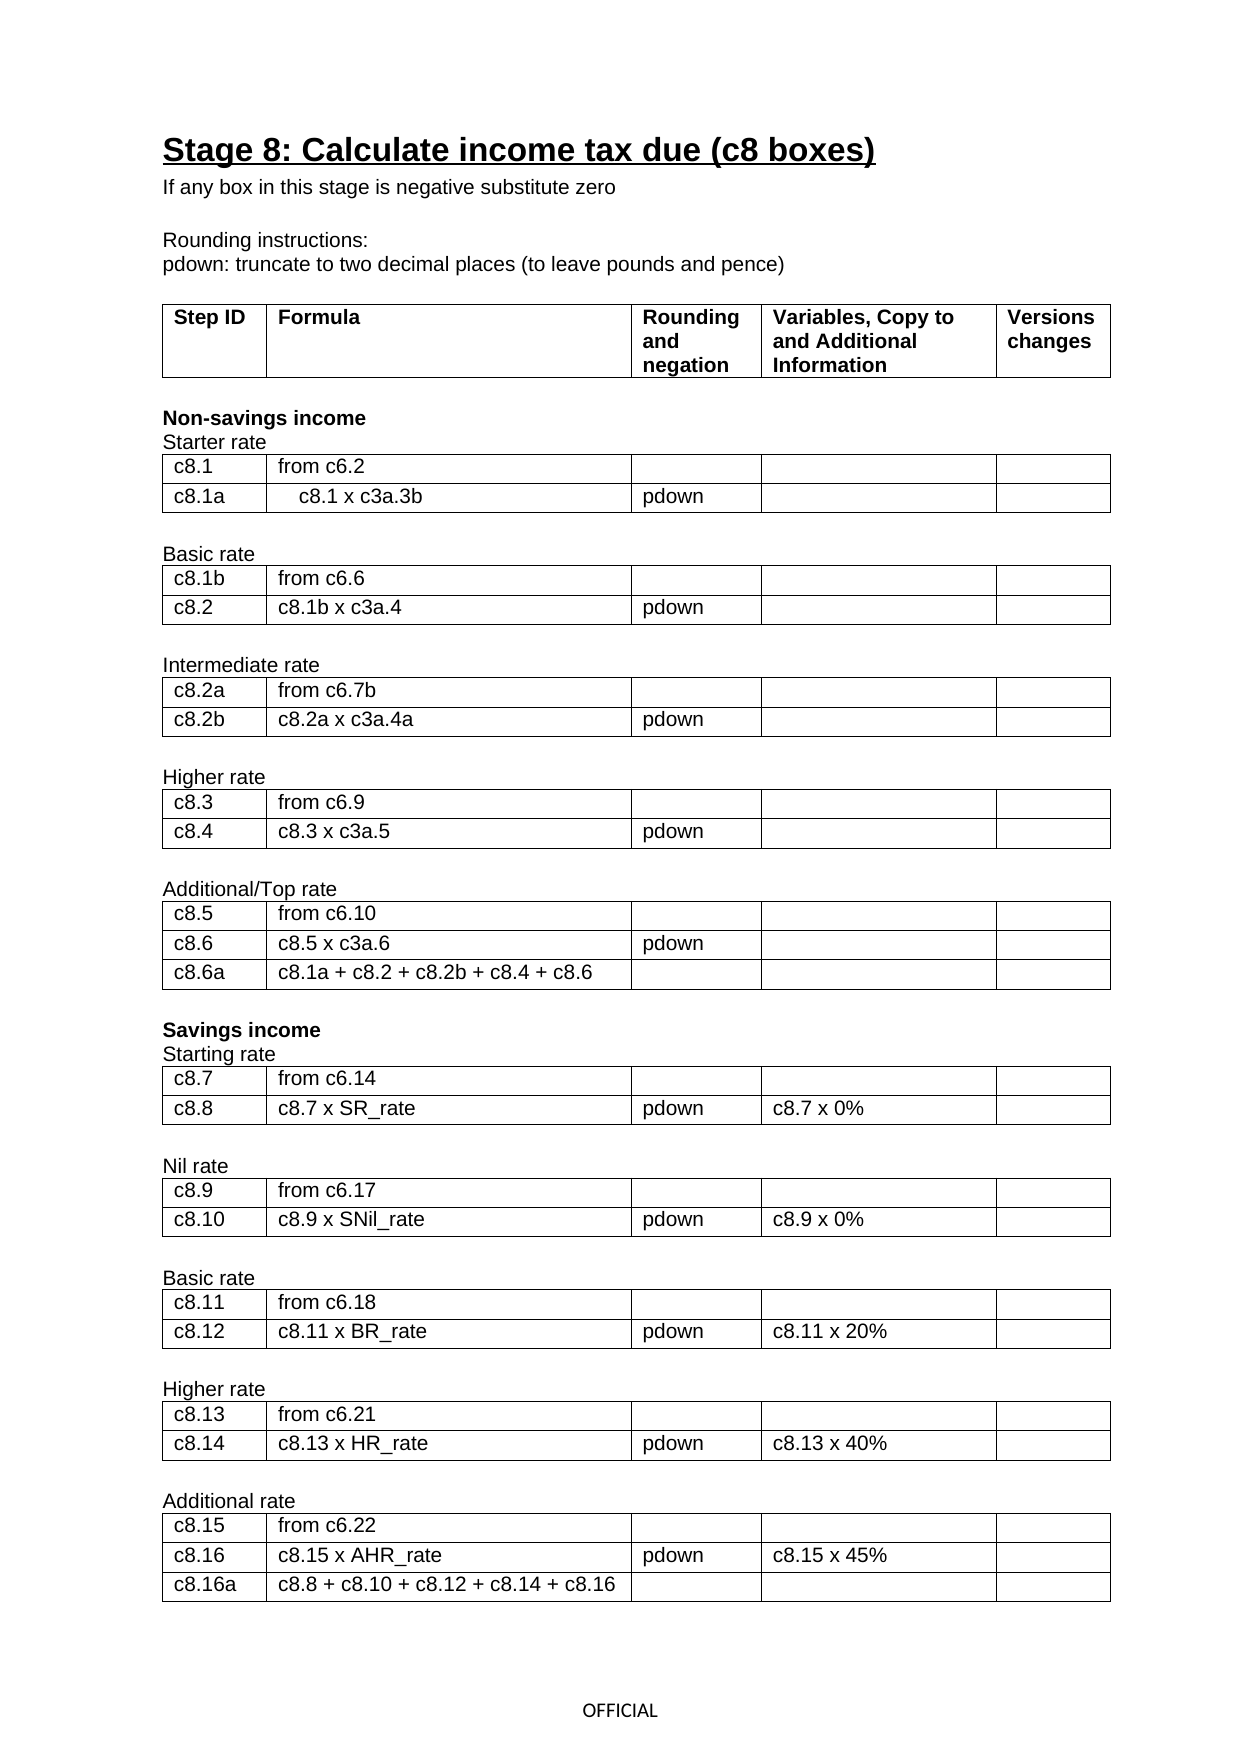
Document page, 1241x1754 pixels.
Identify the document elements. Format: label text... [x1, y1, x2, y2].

table_header from c6.14 [267, 1067, 631, 1095]
table_cell pdown [632, 708, 761, 736]
text Additional/Top rate [162, 877, 1135, 901]
table_cell c8.2a x c3a.4a [267, 708, 631, 736]
table_cell c8.16 [163, 1543, 266, 1571]
table_header [997, 678, 1110, 706]
table_header from c6.9 [267, 790, 631, 818]
text If any box in this stage is negative substitute zero [162, 175, 1135, 199]
table_cell c8.2b [163, 708, 266, 736]
table_header c8.7 [163, 1067, 266, 1095]
table_cell c8.10 [163, 1208, 266, 1236]
table_cell [997, 484, 1110, 512]
table_cell [997, 1096, 1110, 1124]
table_header [632, 566, 761, 595]
table_cell c8.8 [163, 1096, 266, 1124]
table_header c8.1b [163, 566, 266, 595]
table_cell c8.14 [163, 1431, 266, 1459]
table_header c8.11 [163, 1290, 266, 1318]
table_cell [762, 596, 996, 624]
table_header from c6.10 [267, 902, 631, 930]
table_cell [997, 1208, 1110, 1236]
table_header c8.5 [163, 902, 266, 930]
table_cell c8.15 x 45% [762, 1543, 996, 1571]
table_cell c8.15 x AHR_rate [267, 1543, 631, 1571]
table_header Step ID [163, 305, 266, 376]
table_cell pdown [632, 1543, 761, 1571]
table_header Formula [267, 305, 631, 376]
table_cell [762, 819, 996, 847]
table_cell c8.1a [163, 484, 266, 512]
text Higher rate [162, 1377, 1135, 1401]
text Rounding instructions: [162, 227, 1135, 251]
table_header [762, 1402, 996, 1430]
table_cell [762, 931, 996, 959]
table_cell [997, 708, 1110, 736]
table_cell c8.6 [163, 931, 266, 959]
table_header [632, 1179, 761, 1207]
table_cell [997, 1431, 1110, 1459]
table_header [997, 1514, 1110, 1542]
text Higher rate [162, 765, 1135, 789]
table_header [762, 678, 996, 706]
table_header c8.15 [163, 1514, 266, 1542]
table_cell pdown [632, 1320, 761, 1348]
table_cell c8.2 [163, 596, 266, 624]
table_cell c8.1b x c3a.4 [267, 596, 631, 624]
table_cell pdown [632, 1208, 761, 1236]
text Basic rate [162, 1265, 1135, 1289]
table_cell c8.7 x SR_rate [267, 1096, 631, 1124]
text Nil rate [162, 1153, 1135, 1177]
table_header [762, 455, 996, 483]
table_cell c8.6a [163, 960, 266, 988]
table_cell c8.9 x 0% [762, 1208, 996, 1236]
subtitle Stage 8: Calculate income tax due (c8 boxes) [162, 130, 1135, 168]
table_cell [997, 1543, 1110, 1571]
table_header [762, 1067, 996, 1095]
text Additional rate [162, 1489, 1135, 1513]
table_header c8.9 [163, 1179, 266, 1207]
table_cell [762, 708, 996, 736]
table_header [632, 1514, 761, 1542]
table_cell [997, 819, 1110, 847]
table_cell [632, 1573, 761, 1601]
table_cell c8.11 x BR_rate [267, 1320, 631, 1348]
table_cell c8.9 x SNil_rate [267, 1208, 631, 1236]
table_cell [762, 484, 996, 512]
table_header from c6.17 [267, 1179, 631, 1207]
table_header [762, 902, 996, 930]
table_cell [997, 1573, 1110, 1601]
table_header [997, 1402, 1110, 1430]
table_header [632, 902, 761, 930]
table_cell c8.1 x c3a.3b [267, 484, 631, 512]
table_cell pdown [632, 1431, 761, 1459]
table_header [632, 1290, 761, 1318]
table_header from c6.6 [267, 566, 631, 595]
table_cell c8.16a [163, 1573, 266, 1601]
table_cell pdown [632, 931, 761, 959]
table_header [632, 1067, 761, 1095]
table_cell [997, 931, 1110, 959]
text Starting rate [162, 1042, 1135, 1066]
text Intermediate rate [162, 653, 1135, 677]
table_cell [997, 1320, 1110, 1348]
table_cell pdown [632, 1096, 761, 1124]
table_header [762, 1179, 996, 1207]
table_header c8.1 [163, 455, 266, 483]
table_header [762, 566, 996, 595]
table_header [632, 790, 761, 818]
table_header Rounding and negation [632, 305, 761, 376]
table_header c8.3 [163, 790, 266, 818]
table_header from c6.18 [267, 1290, 631, 1318]
table_header [997, 1067, 1110, 1095]
table_cell [632, 960, 761, 988]
table_header [997, 790, 1110, 818]
table_header [632, 1402, 761, 1430]
table_cell c8.5 x c3a.6 [267, 931, 631, 959]
text Starter rate [162, 430, 1135, 454]
table_cell [762, 960, 996, 988]
table_cell c8.4 [163, 819, 266, 847]
table_cell c8.12 [163, 1320, 266, 1348]
table_header [997, 1290, 1110, 1318]
table_header from c6.21 [267, 1402, 631, 1430]
text pdown: truncate to two decimal places (to leave pounds and pence) [162, 251, 1135, 275]
table_cell [762, 1573, 996, 1601]
table_cell c8.13 x HR_rate [267, 1431, 631, 1459]
table_header c8.13 [163, 1402, 266, 1430]
table_header [762, 790, 996, 818]
table_cell [997, 596, 1110, 624]
table_header [762, 1514, 996, 1542]
table_cell pdown [632, 819, 761, 847]
table_header from c6.2 [267, 455, 631, 483]
table_header [762, 1290, 996, 1318]
text Basic rate [162, 541, 1135, 565]
table_cell c8.13 x 40% [762, 1431, 996, 1459]
table_header from c6.7b [267, 678, 631, 706]
table_header from c6.22 [267, 1514, 631, 1542]
table_cell c8.8 + c8.10 + c8.12 + c8.14 + c8.16 [267, 1573, 631, 1601]
table_header [632, 678, 761, 706]
table_cell pdown [632, 484, 761, 512]
table_header Versions changes [997, 305, 1110, 376]
table_cell pdown [632, 596, 761, 624]
table_header [997, 1179, 1110, 1207]
table_cell c8.3 x c3a.5 [267, 819, 631, 847]
table_header c8.2a [163, 678, 266, 706]
text Savings income [162, 1018, 1135, 1042]
table_cell [997, 960, 1110, 988]
table_cell c8.11 x 20% [762, 1320, 996, 1348]
table_header Variables, Copy to and Additional Information [762, 305, 996, 376]
table_header [997, 455, 1110, 483]
table_cell c8.1a + c8.2 + c8.2b + c8.4 + c8.6 [267, 960, 631, 988]
text Non-savings income [162, 406, 1135, 430]
table_cell c8.7 x 0% [762, 1096, 996, 1124]
table_header [997, 902, 1110, 930]
table_header [632, 455, 761, 483]
table_header [997, 566, 1110, 595]
